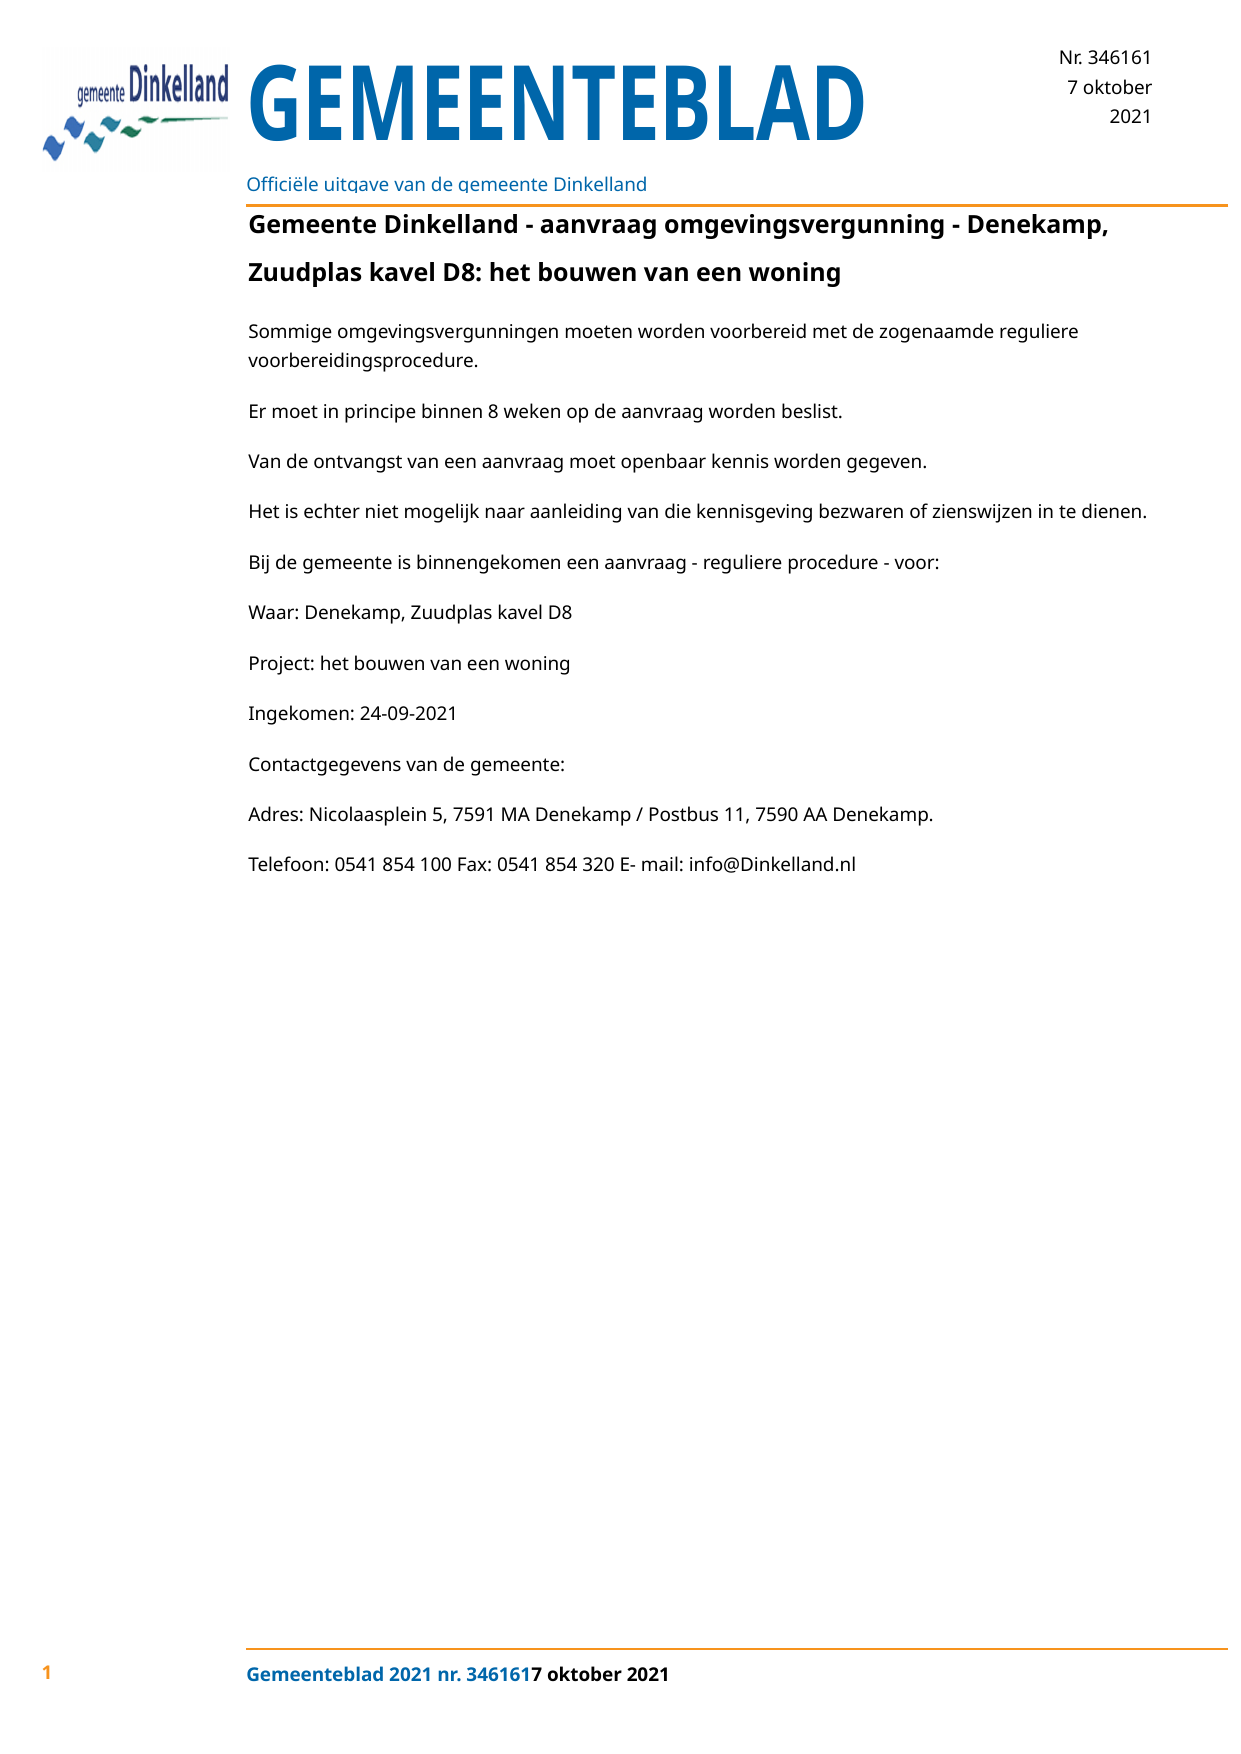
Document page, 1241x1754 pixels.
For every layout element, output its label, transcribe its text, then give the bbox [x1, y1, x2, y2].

text Van de ontvangst van een aanvraag moet openbaar kennis worden gegeven. [248, 448, 1152, 474]
text Er moet in principe binnen 8 weken op de aanvraag worden beslist. [248, 398, 1152, 424]
text Telefoon: 0541 854 100 Fax: 0541 854 320 E- mail: info@Dinkelland.nl [248, 852, 1152, 877]
text Project: het bouwen van een woning [248, 650, 1152, 676]
text Waar: Denekamp, Zuudplas kavel D8 [248, 599, 1152, 625]
text Ingekomen: 24-09-2021 [248, 700, 1152, 726]
text Bij de gemeente is binnengekomen een aanvraag - reguliere procedure - voor: [248, 549, 1152, 575]
text Het is echter niet mogelijk naar aanleiding van die kennisgeving bezwaren of zienswijzen in te dienen. [248, 499, 1152, 524]
text Adres: Nicolaasplein 5, 7591 MA Denekamp / Postbus 11, 7590 AA Denekamp. [248, 801, 1152, 827]
text Sommige omgevingsvergunningen moeten worden voorbereid met de zogenaamde reguliere voorbereidingsprocedure. [248, 318, 1152, 373]
text Contactgegevens van de gemeente: [248, 751, 1152, 777]
text Gemeente Dinkelland - aanvraag omgevingsvergunning - Denekamp, Zuudplas kavel D8: het bouwen van een woning [248, 207, 1152, 288]
picture [41, 47, 231, 172]
